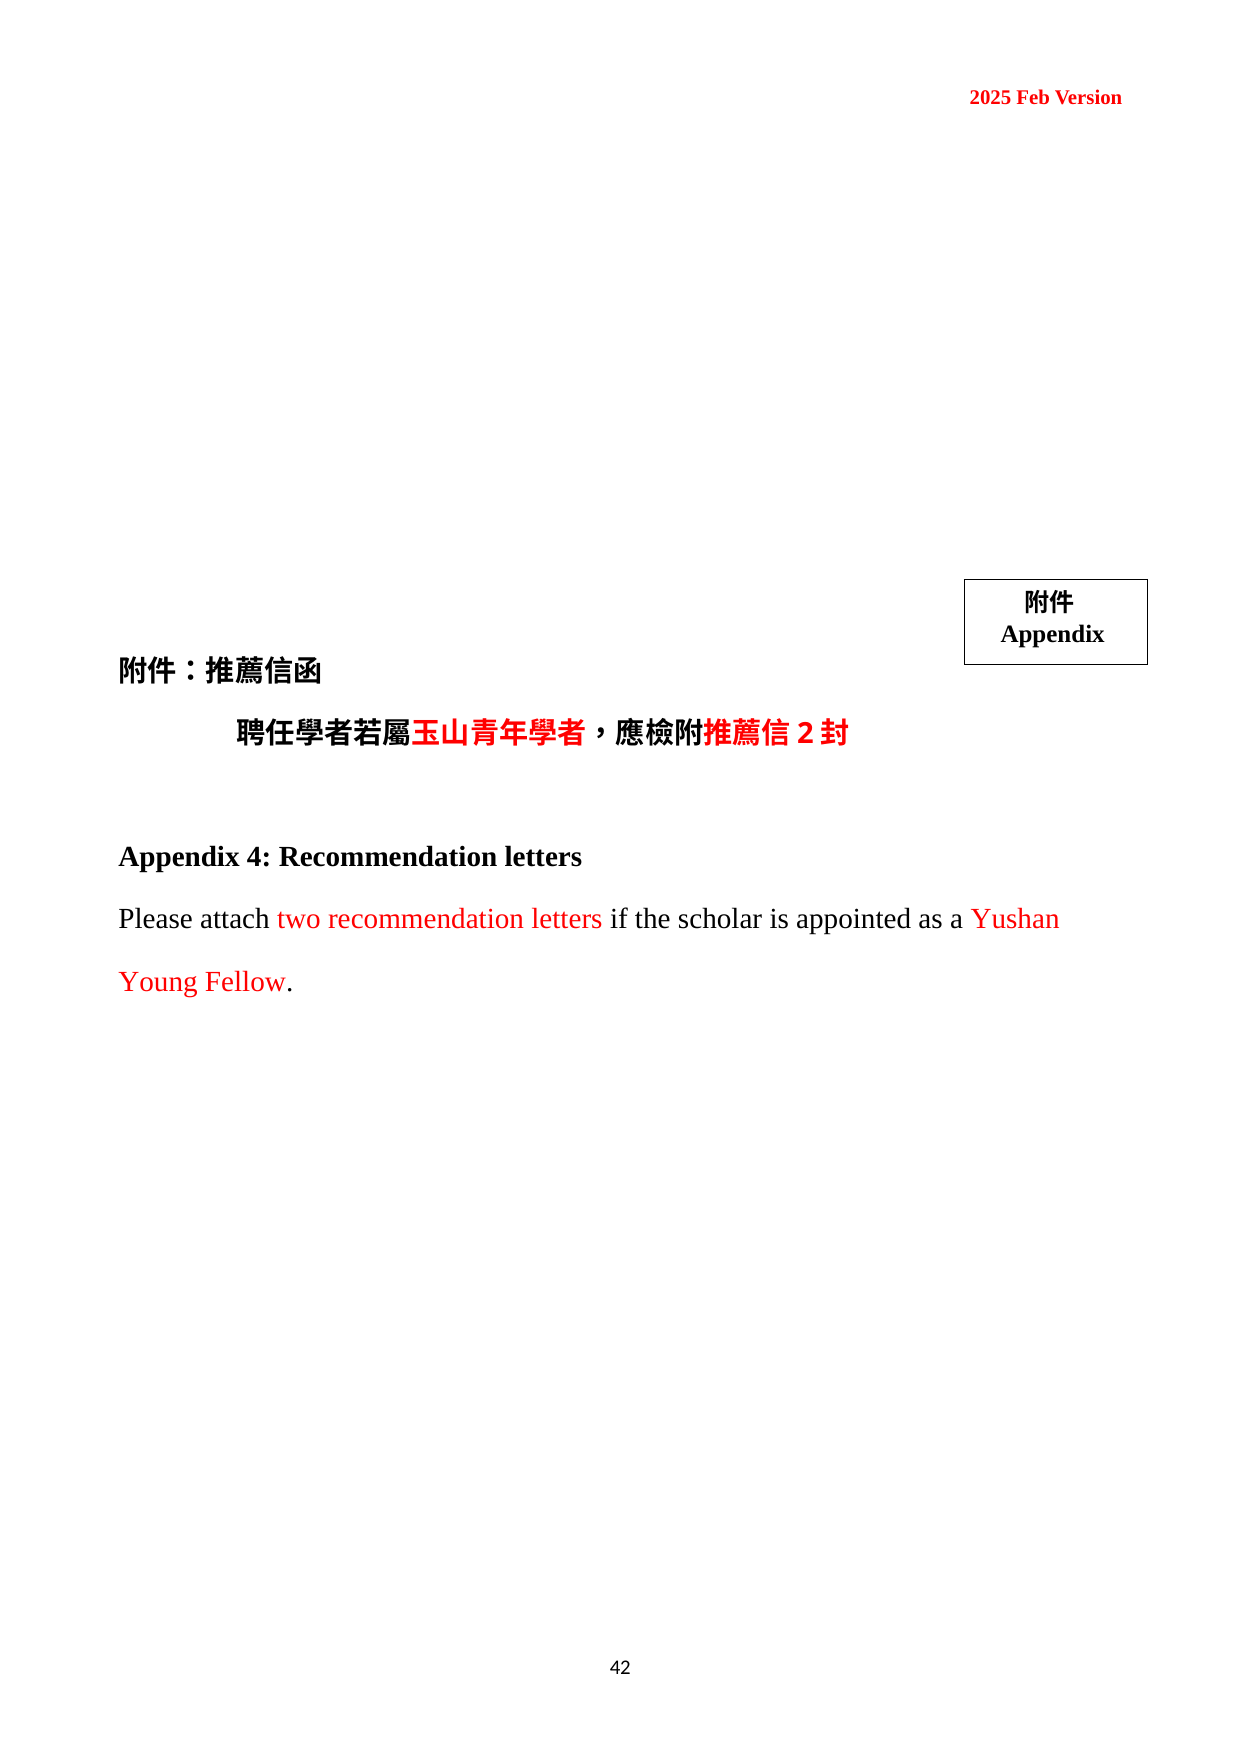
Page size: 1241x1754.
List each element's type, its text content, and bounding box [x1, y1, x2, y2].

text Appendix 4: Recommendation letters [118, 814, 1122, 877]
text 附件：推薦信函 [118, 627, 1122, 689]
text Appendix [979, 617, 1132, 649]
text 聘任學者若屬玉山青年學者，應檢附推薦信2封 [118, 689, 1122, 752]
text 附件 [979, 586, 1132, 617]
text Please attach two recommendation letters if the scholar is appointed as a Yushan Young Fellow. [118, 877, 1122, 1002]
